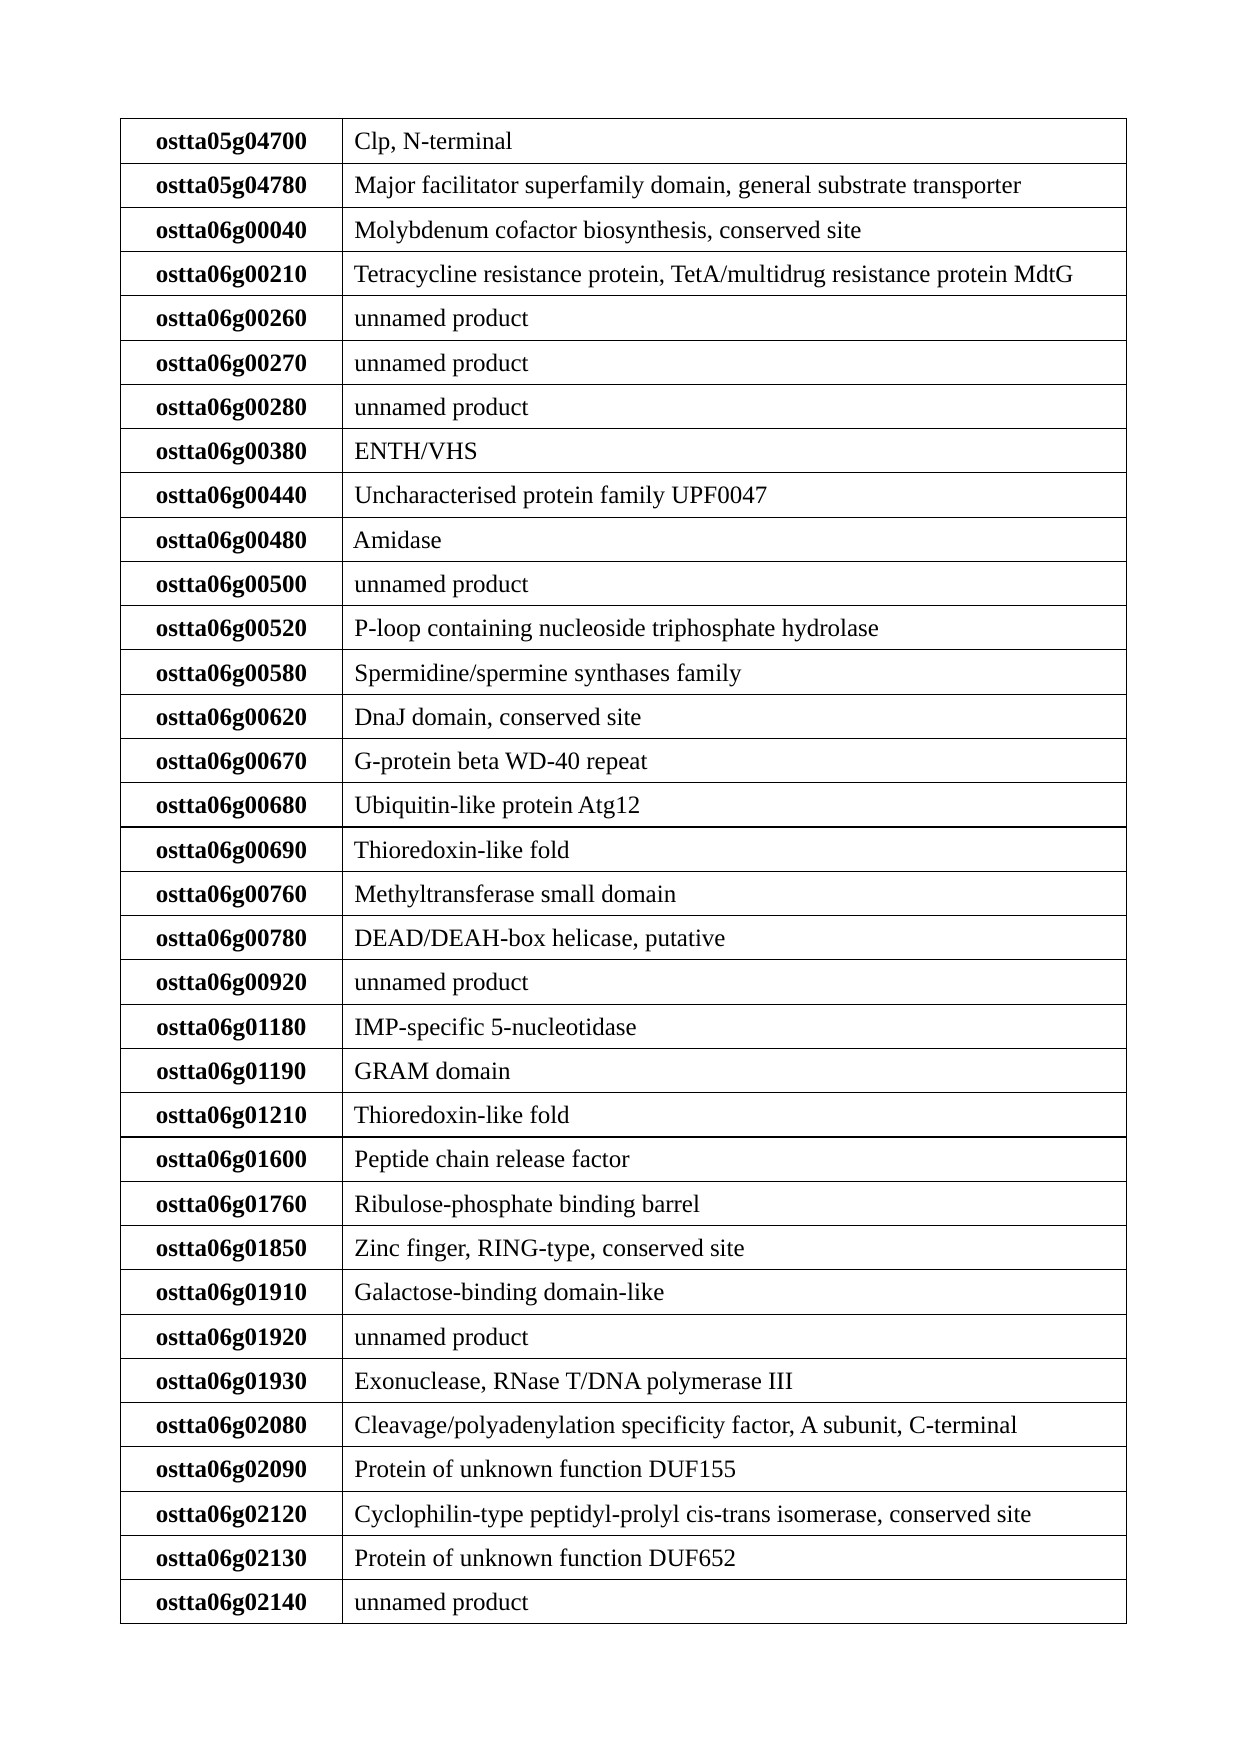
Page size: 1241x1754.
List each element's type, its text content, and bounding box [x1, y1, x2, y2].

table_cell ostta06g02090 [121, 1447, 342, 1491]
table_cell ostta06g00260 [121, 296, 342, 339]
table_cell ostta06g00480 [121, 518, 342, 561]
table_cell ostta06g00580 [121, 650, 342, 694]
table_cell [1127, 472, 1240, 517]
table_cell [1127, 1092, 1240, 1136]
table_cell [1127, 605, 1240, 649]
table_cell GRAM domain [343, 1049, 1126, 1092]
table_cell Galactose-binding domain-like [343, 1270, 1126, 1313]
table_cell DEAD/DEAH-box helicase, putative [343, 916, 1126, 959]
table_cell [1127, 649, 1240, 694]
table_cell ostta06g00520 [121, 606, 342, 649]
table_cell ostta06g00210 [121, 252, 342, 295]
table_cell [1127, 561, 1240, 605]
table_cell unnamed product [343, 385, 1126, 428]
table_cell ostta06g00690 [121, 828, 342, 871]
table_cell ostta06g01850 [121, 1226, 342, 1269]
table_cell ostta06g02120 [121, 1492, 342, 1535]
table_cell [1127, 1314, 1240, 1358]
table_cell [1127, 428, 1240, 472]
table_cell [1127, 163, 1240, 207]
table_cell ostta06g01180 [121, 1005, 342, 1048]
table_cell [1127, 1402, 1240, 1446]
table_cell [1127, 207, 1240, 251]
table_cell ostta06g00620 [121, 695, 342, 738]
table_cell Protein of unknown function DUF652 [343, 1536, 1126, 1579]
table_cell unnamed product [343, 1580, 1126, 1623]
table_cell unnamed product [343, 562, 1126, 605]
table_cell ostta06g00780 [121, 916, 342, 959]
table_cell ostta06g00440 [121, 473, 342, 517]
table_cell [1127, 295, 1240, 339]
table_cell [1127, 1136, 1240, 1181]
table_cell [1127, 871, 1240, 915]
table_cell [1127, 1048, 1240, 1092]
table_cell [1127, 738, 1240, 782]
table_cell ostta06g00500 [121, 562, 342, 605]
table_cell ostta06g00380 [121, 429, 342, 472]
table_cell [1127, 384, 1240, 428]
table_cell [1127, 118, 1240, 162]
table_cell unnamed product [343, 341, 1126, 384]
table_cell ostta06g01910 [121, 1270, 342, 1313]
table_cell ostta06g00280 [121, 385, 342, 428]
table_cell Ubiquitin-like protein Atg12 [343, 783, 1126, 826]
table_cell Uncharacterised protein family UPF0047 [343, 473, 1126, 517]
table_cell Spermidine/spermine synthases family [343, 650, 1126, 694]
table_cell ostta06g02080 [121, 1403, 342, 1446]
table_cell ostta06g02140 [121, 1580, 342, 1623]
table_cell ostta06g00760 [121, 872, 342, 915]
table_cell ostta06g00270 [121, 341, 342, 384]
table_cell ENTH/VHS [343, 429, 1126, 472]
table_cell Thioredoxin-like fold [343, 828, 1126, 871]
table_cell ostta05g04780 [121, 164, 342, 207]
table_cell [1127, 826, 1240, 871]
table_cell [1127, 782, 1240, 826]
table_cell Thioredoxin-like fold [343, 1093, 1126, 1136]
table_cell [1127, 517, 1240, 561]
table_cell P-loop containing nucleoside triphosphate hydrolase [343, 606, 1126, 649]
table_cell [1127, 1004, 1240, 1048]
table_cell ostta06g01920 [121, 1315, 342, 1358]
table_cell IMP-specific 5-nucleotidase [343, 1005, 1126, 1048]
table_cell [1127, 1358, 1240, 1402]
table_cell Cleavage/polyadenylation specificity factor, A subunit, C-terminal [343, 1403, 1126, 1446]
table_cell [1127, 1491, 1240, 1535]
table_cell unnamed product [343, 296, 1126, 339]
table_cell [1127, 1446, 1240, 1491]
table_cell ostta06g01600 [121, 1138, 342, 1181]
table_cell Clp, N-terminal [343, 119, 1126, 162]
table_cell [1127, 1579, 1240, 1623]
table_cell [1127, 1269, 1240, 1313]
table_cell ostta06g00920 [121, 960, 342, 1003]
table_cell ostta06g00040 [121, 208, 342, 251]
table_cell [1127, 1535, 1240, 1579]
table_cell [1127, 959, 1240, 1003]
table_cell Cyclophilin-type peptidyl-prolyl cis-trans isomerase, conserved site [343, 1492, 1126, 1535]
table_cell G-protein beta WD-40 repeat [343, 739, 1126, 782]
table_cell Methyltransferase small domain [343, 872, 1126, 915]
table_cell ostta06g00670 [121, 739, 342, 782]
table_cell [1127, 251, 1240, 295]
table_cell Zinc finger, RING-type, conserved site [343, 1226, 1126, 1269]
table_cell Tetracycline resistance protein, TetA/multidrug resistance protein MdtG [343, 252, 1126, 295]
table_cell [1127, 915, 1240, 959]
table_cell [1127, 340, 1240, 384]
table_cell Exonuclease, RNase T/DNA polymerase III [343, 1359, 1126, 1402]
table_cell unnamed product [343, 960, 1126, 1003]
table_cell [1127, 694, 1240, 738]
table_cell Protein of unknown function DUF155 [343, 1447, 1126, 1491]
table_cell Molybdenum cofactor biosynthesis, conserved site [343, 208, 1126, 251]
table_cell Peptide chain release factor [343, 1138, 1126, 1181]
table_cell [1127, 1225, 1240, 1269]
table_cell Major facilitator superfamily domain, general substrate transporter [343, 164, 1126, 207]
table_cell ostta05g04700 [121, 119, 342, 162]
table_cell [1127, 1181, 1240, 1225]
table_cell ostta06g01930 [121, 1359, 342, 1402]
table_cell ostta06g01760 [121, 1182, 342, 1225]
table_cell ostta06g01210 [121, 1093, 342, 1136]
table_cell Ribulose-phosphate binding barrel [343, 1182, 1126, 1225]
table_cell ostta06g00680 [121, 783, 342, 826]
table_cell Amidase [343, 518, 1126, 561]
table_cell unnamed product [343, 1315, 1126, 1358]
table_cell ostta06g01190 [121, 1049, 342, 1092]
table_cell ostta06g02130 [121, 1536, 342, 1579]
table_cell DnaJ domain, conserved site [343, 695, 1126, 738]
